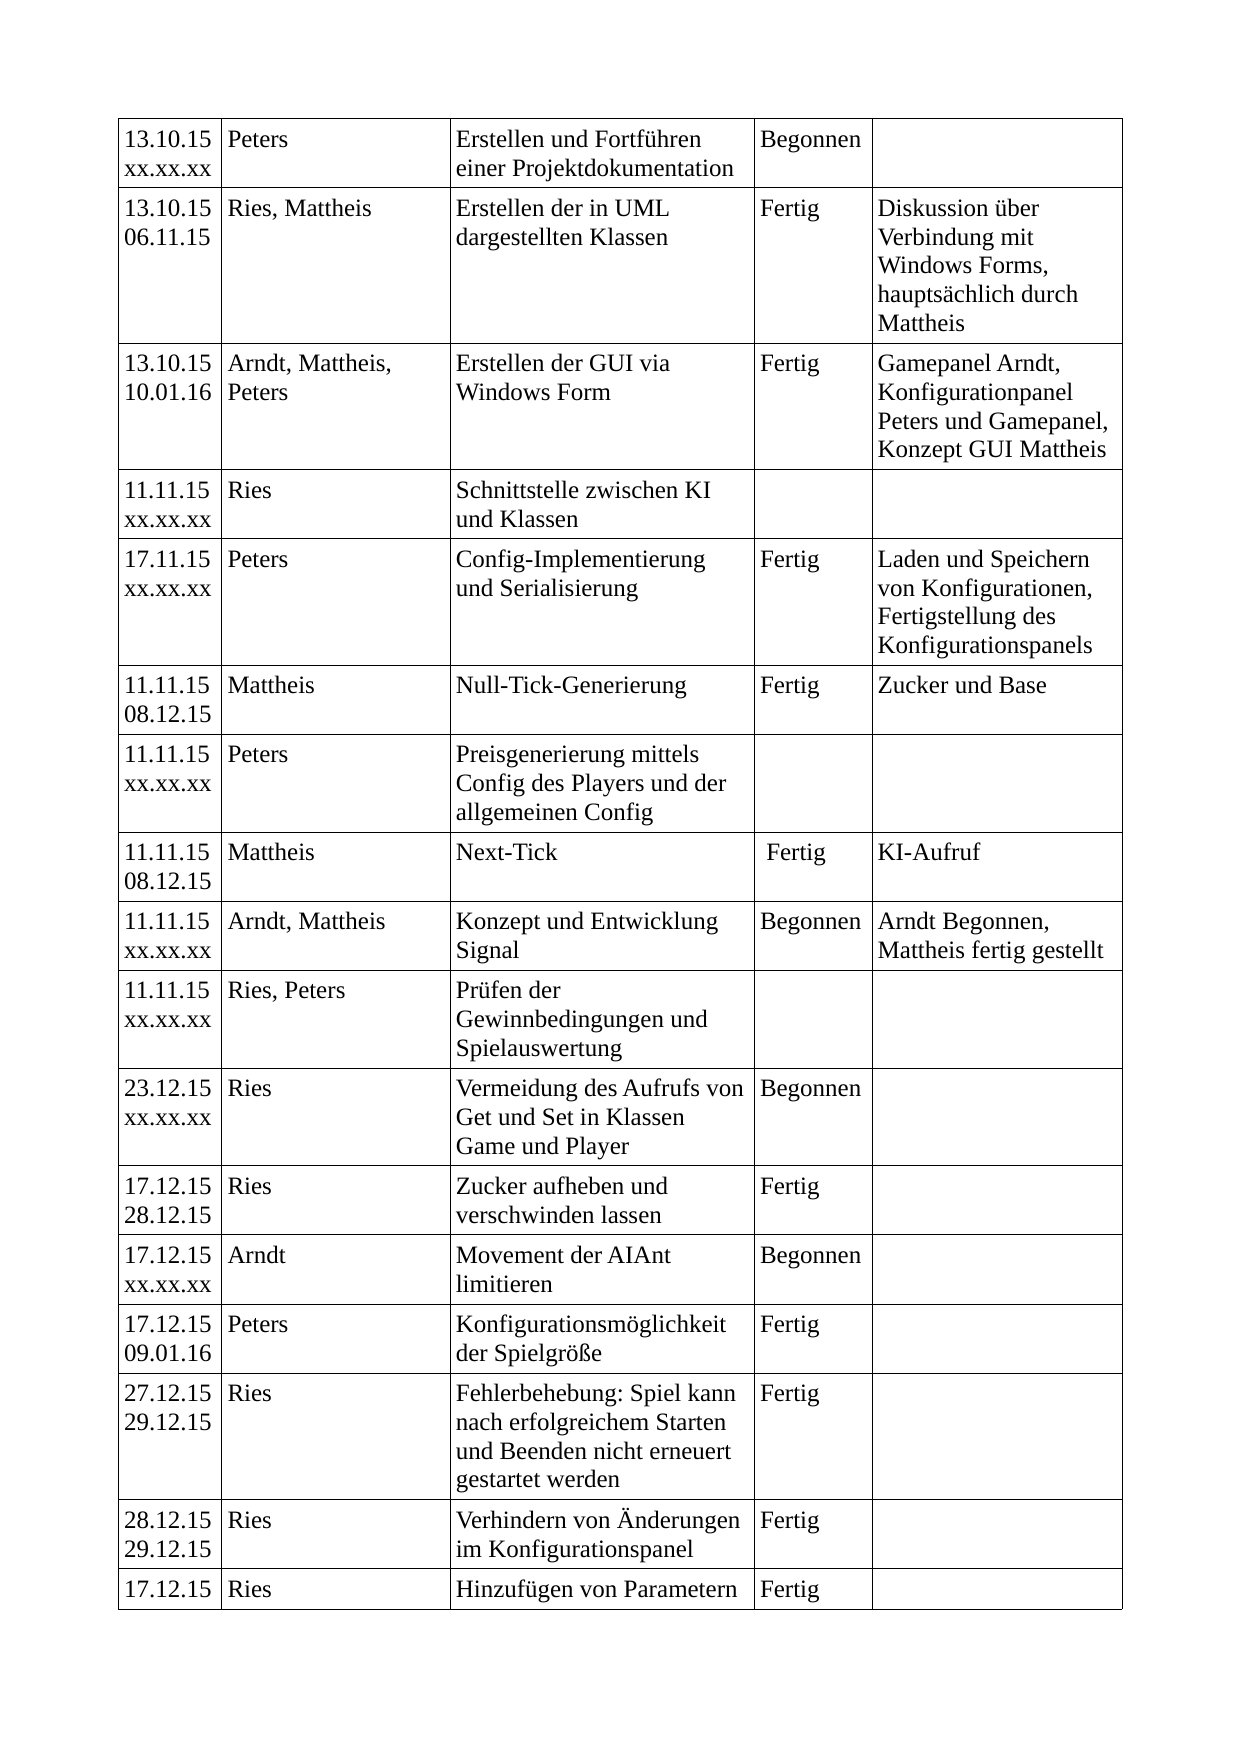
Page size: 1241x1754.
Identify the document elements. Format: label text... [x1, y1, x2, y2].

table_cell Vermeidung des Aufrufs von Get und Set in Klassen Game und Player [451, 1069, 754, 1165]
table_cell [873, 735, 1122, 832]
table_cell [873, 119, 1122, 187]
table_cell Peters [222, 735, 450, 832]
table_cell 17.12.15 xx.xx.xx [119, 1235, 221, 1303]
table_cell Arndt [222, 1235, 450, 1303]
table_cell Peters [222, 539, 450, 665]
table_cell Diskussion über Verbindung mit Windows Forms, hauptsächlich durch Mattheis [873, 188, 1122, 342]
table_cell Begonnen [755, 119, 872, 187]
table_cell Fertig [755, 666, 872, 734]
table_cell Config-Implementierung und Serialisierung [451, 539, 754, 665]
table_cell Begonnen [755, 1069, 872, 1165]
table_cell Movement der AIAnt limitieren [451, 1235, 754, 1303]
table_cell 13.10.1506.11.15 [119, 188, 221, 342]
table_cell 11.11.15 xx.xx.xx [119, 971, 221, 1067]
table_cell [873, 1235, 1122, 1303]
table_cell 28.12.15 29.12.15 [119, 1500, 221, 1568]
table_cell Erstellen und Fortführen einer Projektdokumentation [451, 119, 754, 187]
table_cell Zucker aufheben und verschwinden lassen [451, 1166, 754, 1234]
table_cell [873, 971, 1122, 1067]
table_cell Fertig [755, 1569, 872, 1608]
table_cell Fertig [755, 1500, 872, 1568]
table_cell Erstellen der GUI via Windows Form [451, 344, 754, 469]
table_cell Mattheis [222, 833, 450, 901]
table_cell 13.10.15xx.xx.xx [119, 119, 221, 187]
table_cell [873, 1569, 1122, 1608]
table_cell 27.12.15 29.12.15 [119, 1374, 221, 1499]
table_cell Gamepanel Arndt, Konfigurationpanel Peters und Gamepanel, Konzept GUI Mattheis [873, 344, 1122, 469]
table_cell 17.11.15 xx.xx.xx [119, 539, 221, 665]
table_cell Fertig [755, 1374, 872, 1499]
table_cell [755, 735, 872, 832]
table_cell [873, 1069, 1122, 1165]
table_cell Fertig [755, 1166, 872, 1234]
table_cell 11.11.15 xx.xx.xx [119, 902, 221, 970]
table_cell 11.11.15 08.12.15 [119, 833, 221, 901]
table_cell Arndt Begonnen, Mattheis fertig gestellt [873, 902, 1122, 970]
table_cell Hinzufügen von Parametern [451, 1569, 754, 1608]
table_cell Erstellen der in UML dargestellten Klassen [451, 188, 754, 342]
table_cell Next-Tick [451, 833, 754, 901]
table_cell 11.11.15 08.12.15 [119, 666, 221, 734]
table_cell Ries [222, 1569, 450, 1608]
table_cell Ries, Mattheis [222, 188, 450, 342]
table_cell Prüfen der Gewinnbedingungen und Spielauswertung [451, 971, 754, 1067]
table_cell Laden und Speichern von Konfigurationen, Fertigstellung des Konfigurationspanels [873, 539, 1122, 665]
table_cell 17.12.15 [119, 1569, 221, 1608]
table_cell Arndt, Mattheis, Peters [222, 344, 450, 469]
table_cell Mattheis [222, 666, 450, 734]
table_cell Fertig [755, 539, 872, 665]
table_cell Begonnen [755, 902, 872, 970]
table_cell Konfigurationsmöglichkeit der Spielgröße [451, 1305, 754, 1372]
table_cell Peters [222, 119, 450, 187]
table_cell Null-Tick-Generierung [451, 666, 754, 734]
table_cell Arndt, Mattheis [222, 902, 450, 970]
table_cell 17.12.15 09.01.16 [119, 1305, 221, 1372]
table_cell Konzept und Entwicklung Signal [451, 902, 754, 970]
table_cell [873, 1374, 1122, 1499]
table_cell [873, 470, 1122, 538]
table_cell 23.12.15 xx.xx.xx [119, 1069, 221, 1165]
table_cell Fertig [755, 833, 872, 901]
table_cell Ries [222, 1069, 450, 1165]
table_cell Ries [222, 470, 450, 538]
table_cell Schnittstelle zwischen KI und Klassen [451, 470, 754, 538]
table_cell Ries [222, 1500, 450, 1568]
table_cell [873, 1500, 1122, 1568]
table_cell Fertig [755, 1305, 872, 1372]
table_cell 11.11.15 xx.xx.xx [119, 735, 221, 832]
table_cell Fertig [755, 344, 872, 469]
table_cell [755, 470, 872, 538]
table_cell [873, 1166, 1122, 1234]
table_cell Fehlerbehebung: Spiel kann nach erfolgreichem Starten und Beenden nicht erneuert gestartet werden [451, 1374, 754, 1499]
table_cell Verhindern von Änderungen im Konfigurationspanel [451, 1500, 754, 1568]
table_cell Begonnen [755, 1235, 872, 1303]
table_cell Peters [222, 1305, 450, 1372]
table_cell Ries [222, 1374, 450, 1499]
table_cell Zucker und Base [873, 666, 1122, 734]
table_cell Fertig [755, 188, 872, 342]
table_cell Ries [222, 1166, 450, 1234]
table_cell KI-Aufruf [873, 833, 1122, 901]
table_cell [755, 971, 872, 1067]
table_cell Preisgenerierung mittels Config des Players und der allgemeinen Config [451, 735, 754, 832]
table_cell 17.12.15 28.12.15 [119, 1166, 221, 1234]
table_cell [873, 1305, 1122, 1372]
table_cell 13.10.1510.01.16 [119, 344, 221, 469]
table_cell 11.11.15 xx.xx.xx [119, 470, 221, 538]
table_cell Ries, Peters [222, 971, 450, 1067]
